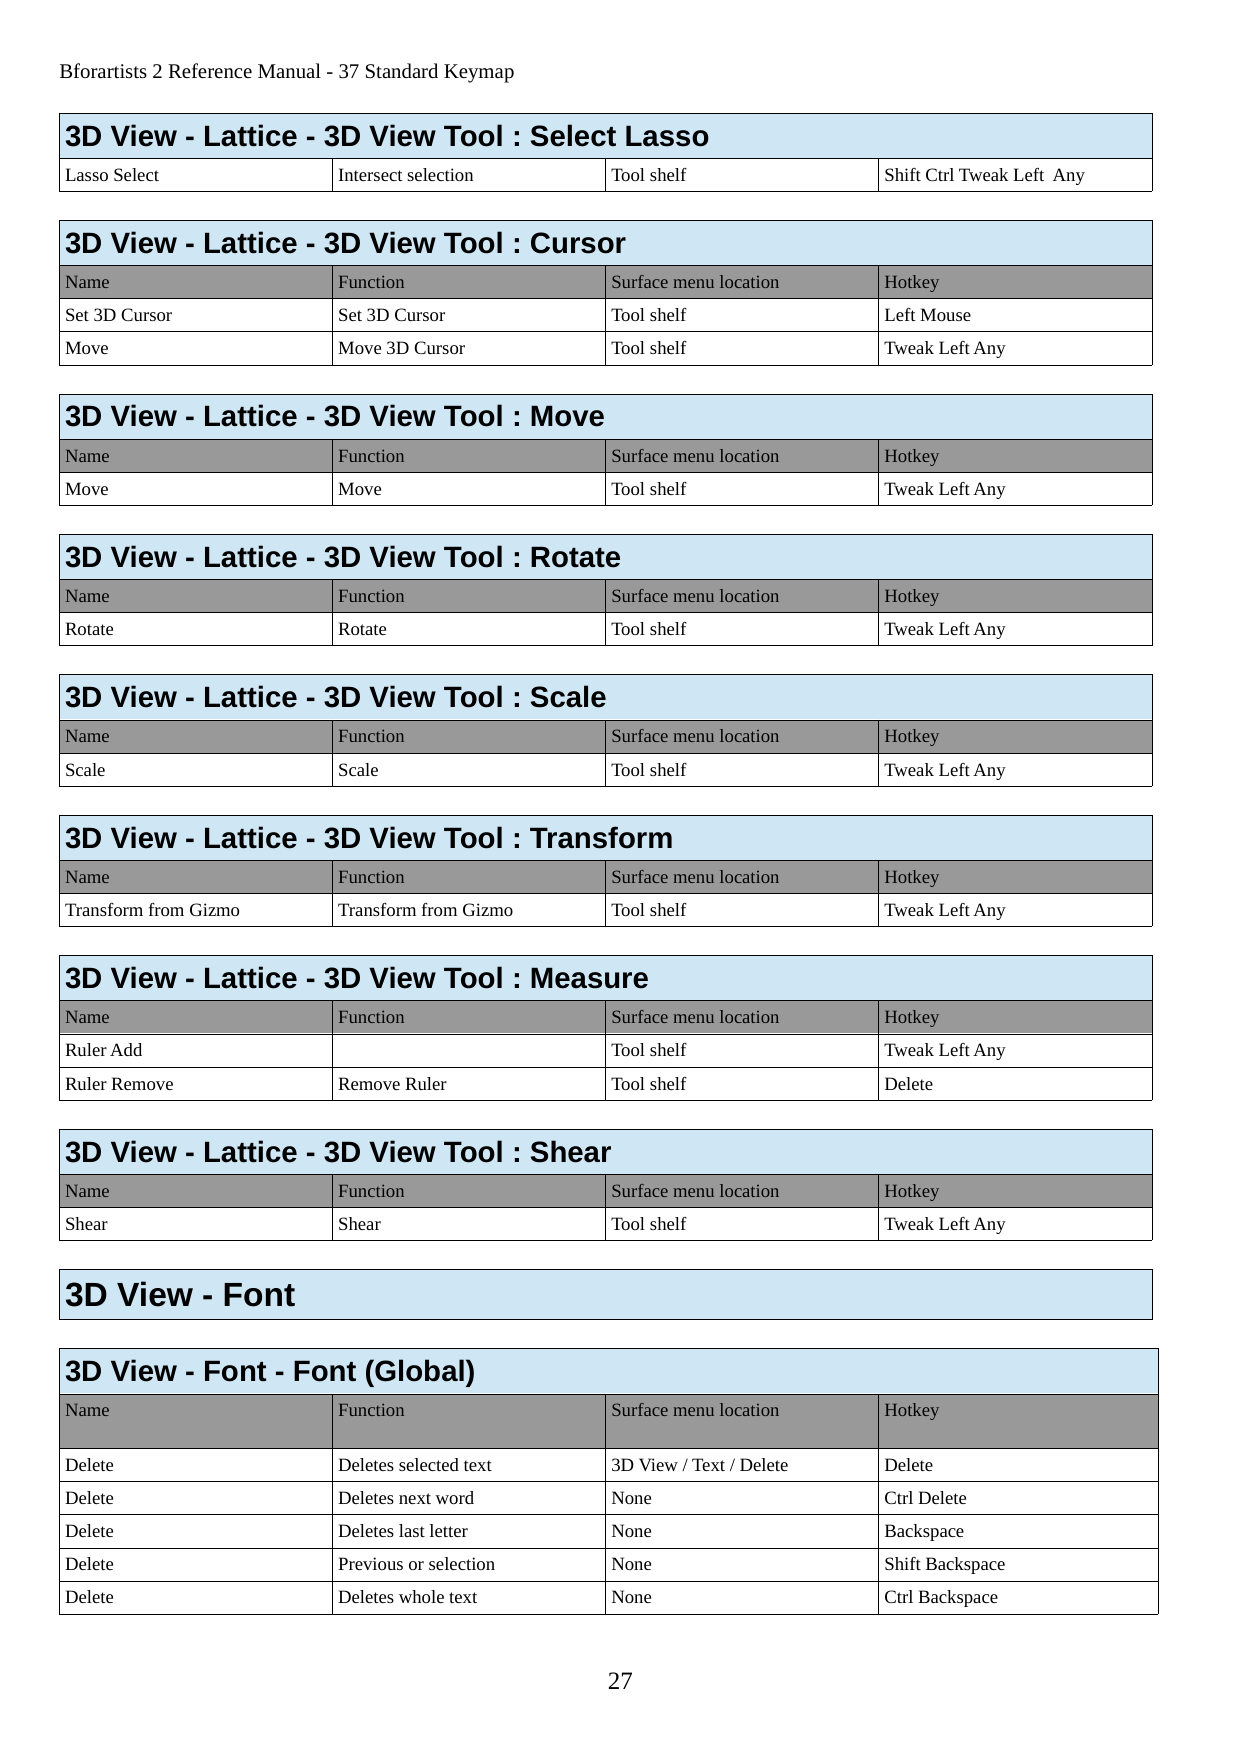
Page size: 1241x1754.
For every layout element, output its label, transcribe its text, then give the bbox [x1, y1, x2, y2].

table_cell Tweak Left Any [879, 894, 1152, 926]
table_cell Hotkey [879, 580, 1152, 612]
table_cell Function [333, 1001, 605, 1033]
table_cell Remove Ruler [333, 1068, 605, 1100]
table_cell Intersect selection [333, 159, 605, 191]
table_cell Surface menu location [606, 1175, 878, 1207]
table_cell Tweak Left Any [879, 1208, 1152, 1240]
table_cell Shift Ctrl Tweak Left Any [879, 159, 1152, 191]
table_cell Set 3D Cursor [60, 299, 332, 331]
table_cell Name [60, 721, 332, 753]
table_cell Tweak Left Any [879, 754, 1152, 786]
table_header 3D View - Lattice - 3D View Tool : Shear [60, 1130, 1152, 1174]
table_cell Transform from Gizmo [60, 894, 332, 926]
table_cell Name [60, 440, 332, 472]
table_header 3D View - Lattice - 3D View Tool : Move [60, 395, 1152, 439]
table_header 3D View - Lattice - 3D View Tool : Select Lasso [60, 114, 1152, 158]
table_cell Left Mouse [879, 299, 1152, 331]
table_cell Tool shelf [606, 299, 878, 331]
table_cell Tool shelf [606, 1068, 878, 1100]
table_cell Ruler Add [60, 1035, 332, 1067]
table_cell Deletes last letter [333, 1515, 605, 1547]
table_header 3D View - Lattice - 3D View Tool : Scale [60, 675, 1152, 719]
table_cell Ctrl Backspace [879, 1582, 1158, 1614]
table_cell Tweak Left Any [879, 332, 1152, 364]
table_cell Surface menu location [606, 440, 878, 472]
table_cell 3D View / Text / Delete [606, 1449, 878, 1481]
table_cell Ctrl Delete [879, 1482, 1158, 1514]
table_cell Name [60, 1175, 332, 1207]
table_cell Delete [60, 1515, 332, 1547]
table_header 3D View - Lattice - 3D View Tool : Cursor [60, 221, 1152, 265]
table_cell Shear [333, 1208, 605, 1240]
table_cell Set 3D Cursor [333, 299, 605, 331]
table_cell Function [333, 266, 605, 298]
table_cell Name [60, 861, 332, 893]
table_cell Function [333, 861, 605, 893]
table_cell Move [60, 473, 332, 505]
table_cell Function [333, 1175, 605, 1207]
table_cell Tool shelf [606, 159, 878, 191]
table_cell Tool shelf [606, 473, 878, 505]
table_cell None [606, 1515, 878, 1547]
table_cell Surface menu location [606, 580, 878, 612]
table_cell Surface menu location [606, 721, 878, 753]
table_cell Rotate [333, 613, 605, 645]
table_cell Delete [60, 1449, 332, 1481]
table_header 3D View - Lattice - 3D View Tool : Rotate [60, 535, 1152, 579]
table_header 3D View - Font [60, 1270, 1152, 1319]
table_cell Deletes whole text [333, 1582, 605, 1614]
table_cell Surface menu location [606, 1001, 878, 1033]
table_cell Hotkey [879, 266, 1152, 298]
table_cell Surface menu location [606, 861, 878, 893]
table_cell Name [60, 580, 332, 612]
table_cell Delete [60, 1549, 332, 1581]
table_cell Tool shelf [606, 1208, 878, 1240]
table_cell Function [333, 440, 605, 472]
table_cell Move [60, 332, 332, 364]
table_cell Shear [60, 1208, 332, 1240]
table_cell Tool shelf [606, 894, 878, 926]
table_cell Name [60, 266, 332, 298]
table_cell Scale [333, 754, 605, 786]
table_cell Deletes next word [333, 1482, 605, 1514]
table_header 3D View - Lattice - 3D View Tool : Measure [60, 956, 1152, 1000]
table_cell None [606, 1482, 878, 1514]
table_cell Surface menu location [606, 1395, 878, 1448]
table_cell Hotkey [879, 721, 1152, 753]
table_cell Tool shelf [606, 332, 878, 364]
table_cell Tweak Left Any [879, 1035, 1152, 1067]
table_cell Backspace [879, 1515, 1158, 1547]
table_cell Lasso Select [60, 159, 332, 191]
table_cell Shift Backspace [879, 1549, 1158, 1581]
table_cell Function [333, 1395, 605, 1448]
table_cell Name [60, 1001, 332, 1033]
table_cell Delete [60, 1582, 332, 1614]
table_cell Surface menu location [606, 266, 878, 298]
table_cell Deletes selected text [333, 1449, 605, 1481]
table_cell None [606, 1549, 878, 1581]
table_cell Delete [879, 1068, 1152, 1100]
table_cell Hotkey [879, 861, 1152, 893]
table_cell None [606, 1582, 878, 1614]
table_cell Hotkey [879, 1175, 1152, 1207]
table_cell Function [333, 580, 605, 612]
table_cell Rotate [60, 613, 332, 645]
table_cell Transform from Gizmo [333, 894, 605, 926]
table_cell Hotkey [879, 440, 1152, 472]
table_cell Name [60, 1395, 332, 1448]
table_cell Previous or selection [333, 1549, 605, 1581]
table_cell Move 3D Cursor [333, 332, 605, 364]
table_cell Tool shelf [606, 754, 878, 786]
table_cell Tool shelf [606, 613, 878, 645]
table_cell Move [333, 473, 605, 505]
table_cell Tweak Left Any [879, 473, 1152, 505]
table_cell Tweak Left Any [879, 613, 1152, 645]
table_cell Tool shelf [606, 1035, 878, 1067]
table_cell Delete [60, 1482, 332, 1514]
table_cell [333, 1035, 605, 1067]
table_header 3D View - Font - Font (Global) [60, 1349, 1158, 1393]
table_cell Hotkey [879, 1395, 1158, 1448]
table_cell Ruler Remove [60, 1068, 332, 1100]
table_cell Scale [60, 754, 332, 786]
table_cell Hotkey [879, 1001, 1152, 1033]
table_header 3D View - Lattice - 3D View Tool : Transform [60, 816, 1152, 860]
table_cell Delete [879, 1449, 1158, 1481]
table_cell Function [333, 721, 605, 753]
